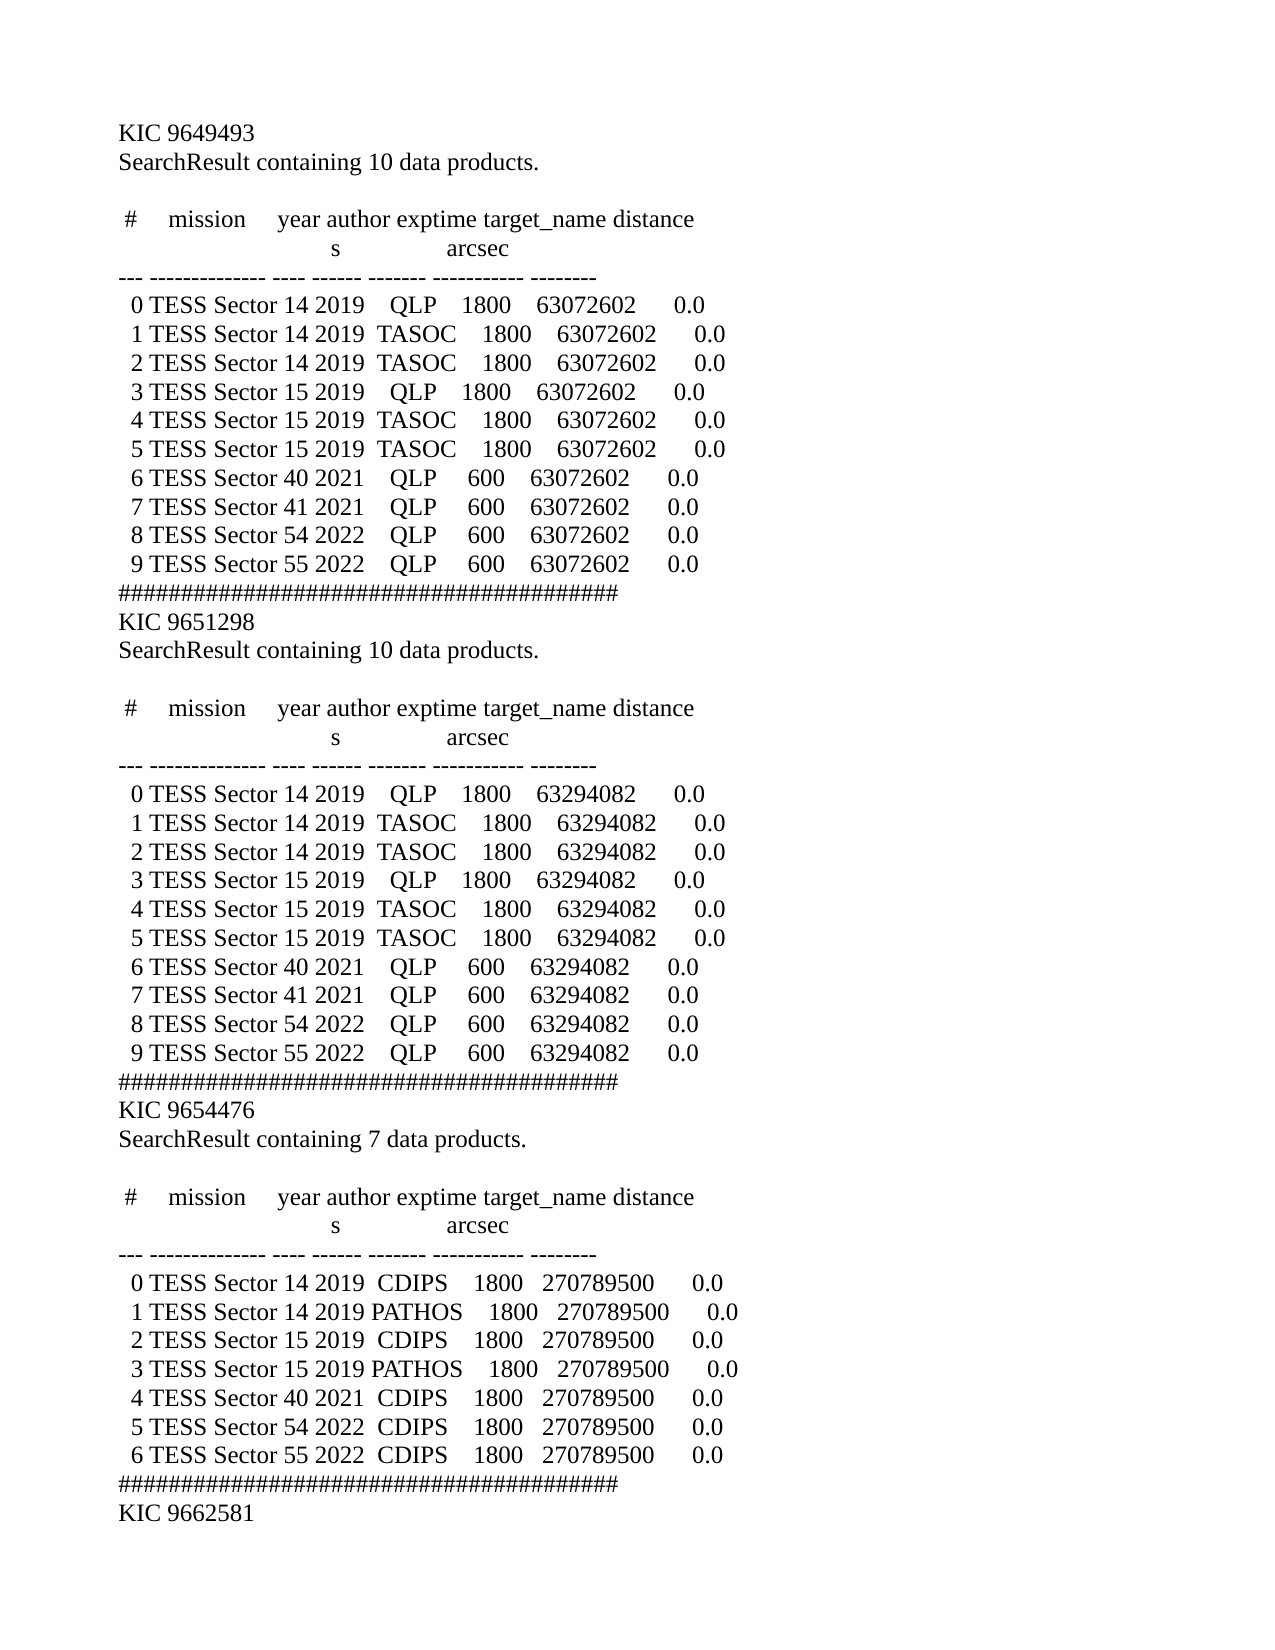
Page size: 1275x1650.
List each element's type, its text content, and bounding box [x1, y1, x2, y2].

text 6 TESS Sector 40 2021 QLP 600 63294082 0.0 [118, 952, 1157, 981]
text ######################################## [118, 578, 1157, 607]
text 0 TESS Sector 14 2019 QLP 1800 63072602 0.0 [118, 291, 1157, 319]
text 2 TESS Sector 14 2019 TASOC 1800 63072602 0.0 [118, 348, 1157, 377]
text s arcsec [118, 233, 1157, 262]
text 3 TESS Sector 15 2019 QLP 1800 63294082 0.0 [118, 866, 1157, 894]
text 4 TESS Sector 40 2021 CDIPS 1800 270789500 0.0 [118, 1383, 1157, 1412]
text 9 TESS Sector 55 2022 QLP 600 63294082 0.0 [118, 1038, 1157, 1067]
text KIC 9662581 [118, 1498, 1157, 1527]
text 0 TESS Sector 14 2019 CDIPS 1800 270789500 0.0 [118, 1268, 1157, 1297]
text KIC 9654476 [118, 1096, 1157, 1124]
text # mission year author exptime target_name distance [118, 693, 1157, 722]
text KIC 9651298 [118, 607, 1157, 636]
text 1 TESS Sector 14 2019 TASOC 1800 63072602 0.0 [118, 319, 1157, 348]
text SearchResult containing 10 data products. [118, 636, 1157, 664]
text 2 TESS Sector 14 2019 TASOC 1800 63294082 0.0 [118, 837, 1157, 866]
text 8 TESS Sector 54 2022 QLP 600 63294082 0.0 [118, 1009, 1157, 1038]
text # mission year author exptime target_name distance [118, 204, 1157, 233]
text 7 TESS Sector 41 2021 QLP 600 63072602 0.0 [118, 492, 1157, 521]
text s arcsec [118, 722, 1157, 751]
text # mission year author exptime target_name distance [118, 1182, 1157, 1211]
text 4 TESS Sector 15 2019 TASOC 1800 63294082 0.0 [118, 894, 1157, 923]
text 3 TESS Sector 15 2019 QLP 1800 63072602 0.0 [118, 377, 1157, 406]
text --- -------------- ---- ------ ------- ----------- -------- [118, 262, 1157, 291]
text 4 TESS Sector 15 2019 TASOC 1800 63072602 0.0 [118, 406, 1157, 434]
text ######################################## [118, 1469, 1157, 1498]
text 1 TESS Sector 14 2019 PATHOS 1800 270789500 0.0 [118, 1297, 1157, 1326]
text 1 TESS Sector 14 2019 TASOC 1800 63294082 0.0 [118, 808, 1157, 837]
text 7 TESS Sector 41 2021 QLP 600 63294082 0.0 [118, 981, 1157, 1009]
text SearchResult containing 7 data products. [118, 1124, 1157, 1153]
text ######################################## [118, 1067, 1157, 1096]
text 3 TESS Sector 15 2019 PATHOS 1800 270789500 0.0 [118, 1354, 1157, 1383]
text 5 TESS Sector 15 2019 TASOC 1800 63072602 0.0 [118, 434, 1157, 463]
text --- -------------- ---- ------ ------- ----------- -------- [118, 751, 1157, 779]
text 0 TESS Sector 14 2019 QLP 1800 63294082 0.0 [118, 779, 1157, 808]
text 5 TESS Sector 54 2022 CDIPS 1800 270789500 0.0 [118, 1412, 1157, 1441]
text KIC 9649493 [118, 118, 1157, 147]
text SearchResult containing 10 data products. [118, 147, 1157, 176]
text 6 TESS Sector 40 2021 QLP 600 63072602 0.0 [118, 463, 1157, 492]
text 5 TESS Sector 15 2019 TASOC 1800 63294082 0.0 [118, 923, 1157, 952]
text s arcsec [118, 1211, 1157, 1239]
text 2 TESS Sector 15 2019 CDIPS 1800 270789500 0.0 [118, 1326, 1157, 1354]
text 9 TESS Sector 55 2022 QLP 600 63072602 0.0 [118, 549, 1157, 578]
text 6 TESS Sector 55 2022 CDIPS 1800 270789500 0.0 [118, 1441, 1157, 1469]
text --- -------------- ---- ------ ------- ----------- -------- [118, 1239, 1157, 1268]
text 8 TESS Sector 54 2022 QLP 600 63072602 0.0 [118, 521, 1157, 549]
